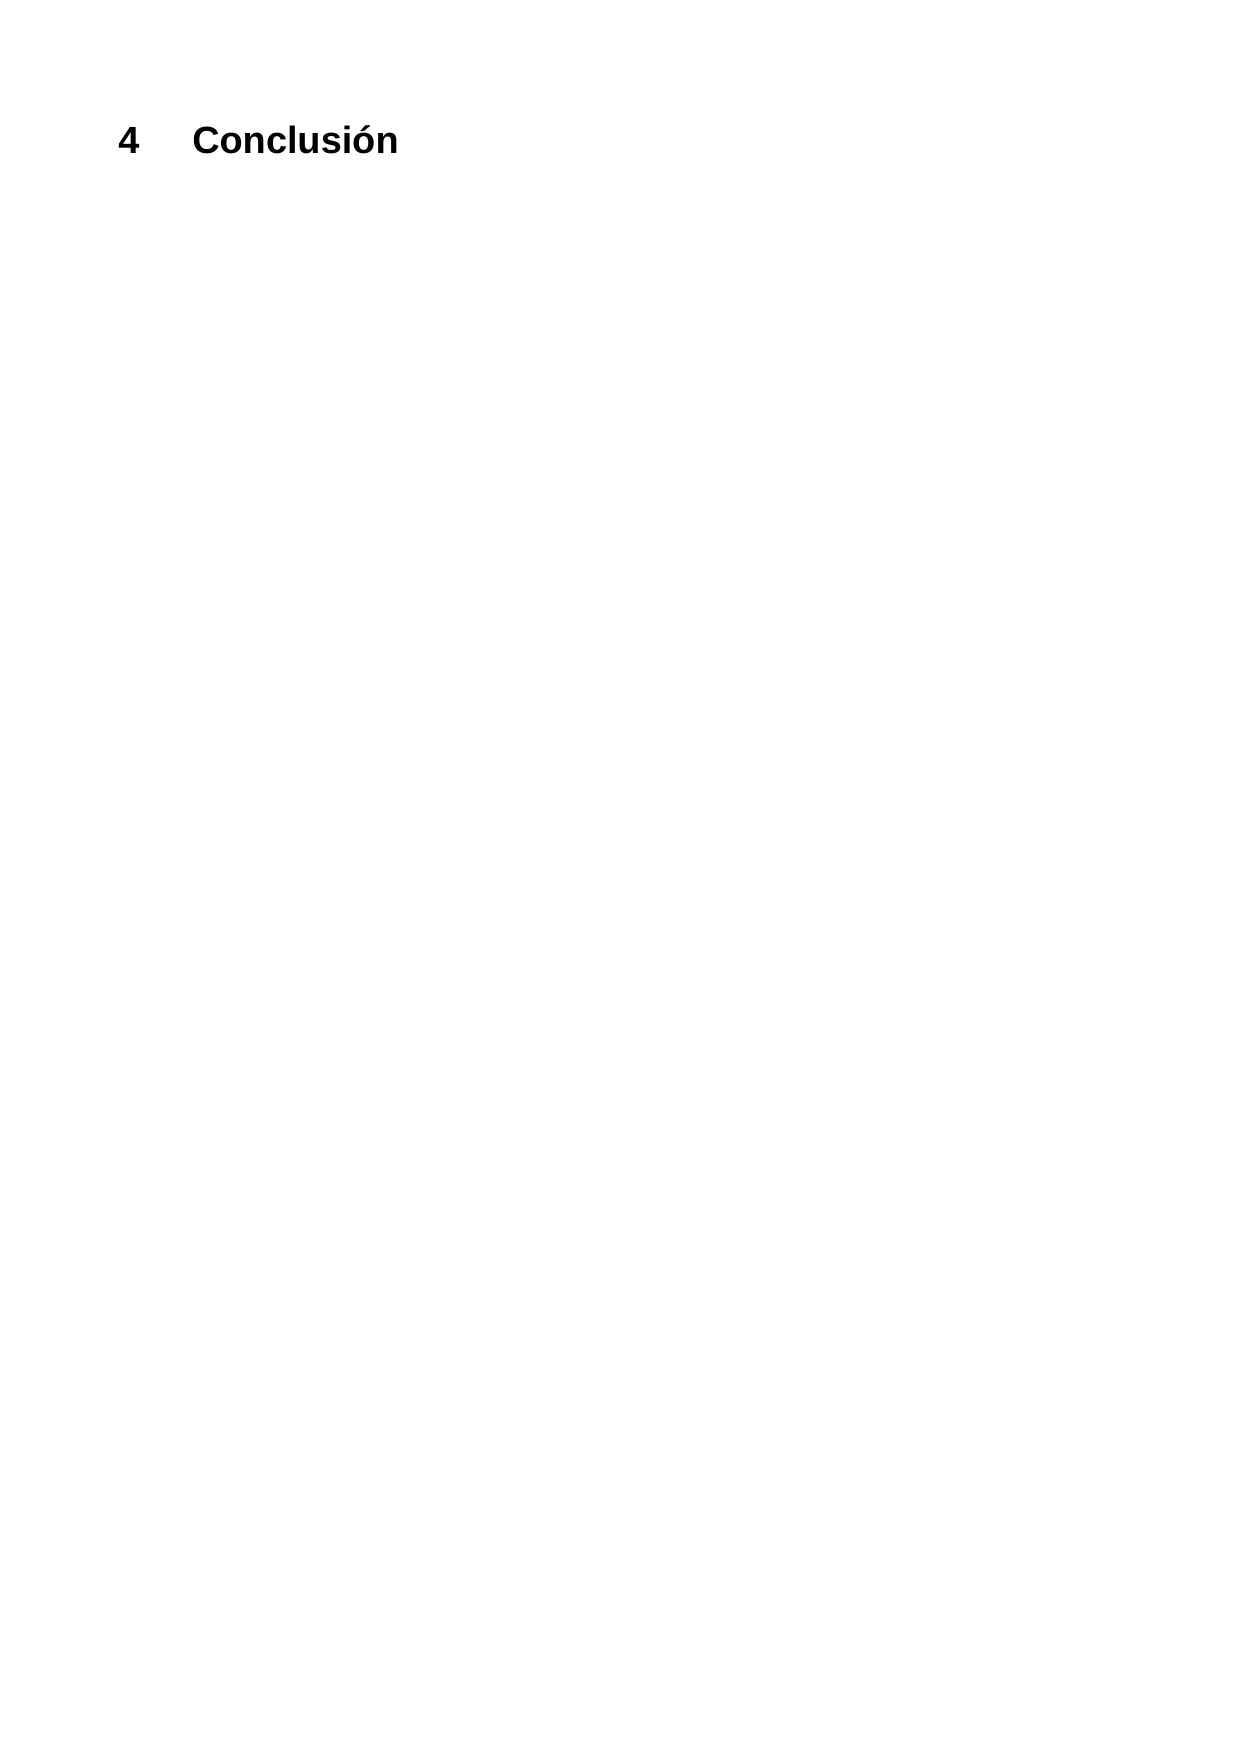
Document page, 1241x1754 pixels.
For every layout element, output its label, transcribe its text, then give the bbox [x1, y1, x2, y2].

subtitle Conclusión [118, 118, 1122, 162]
